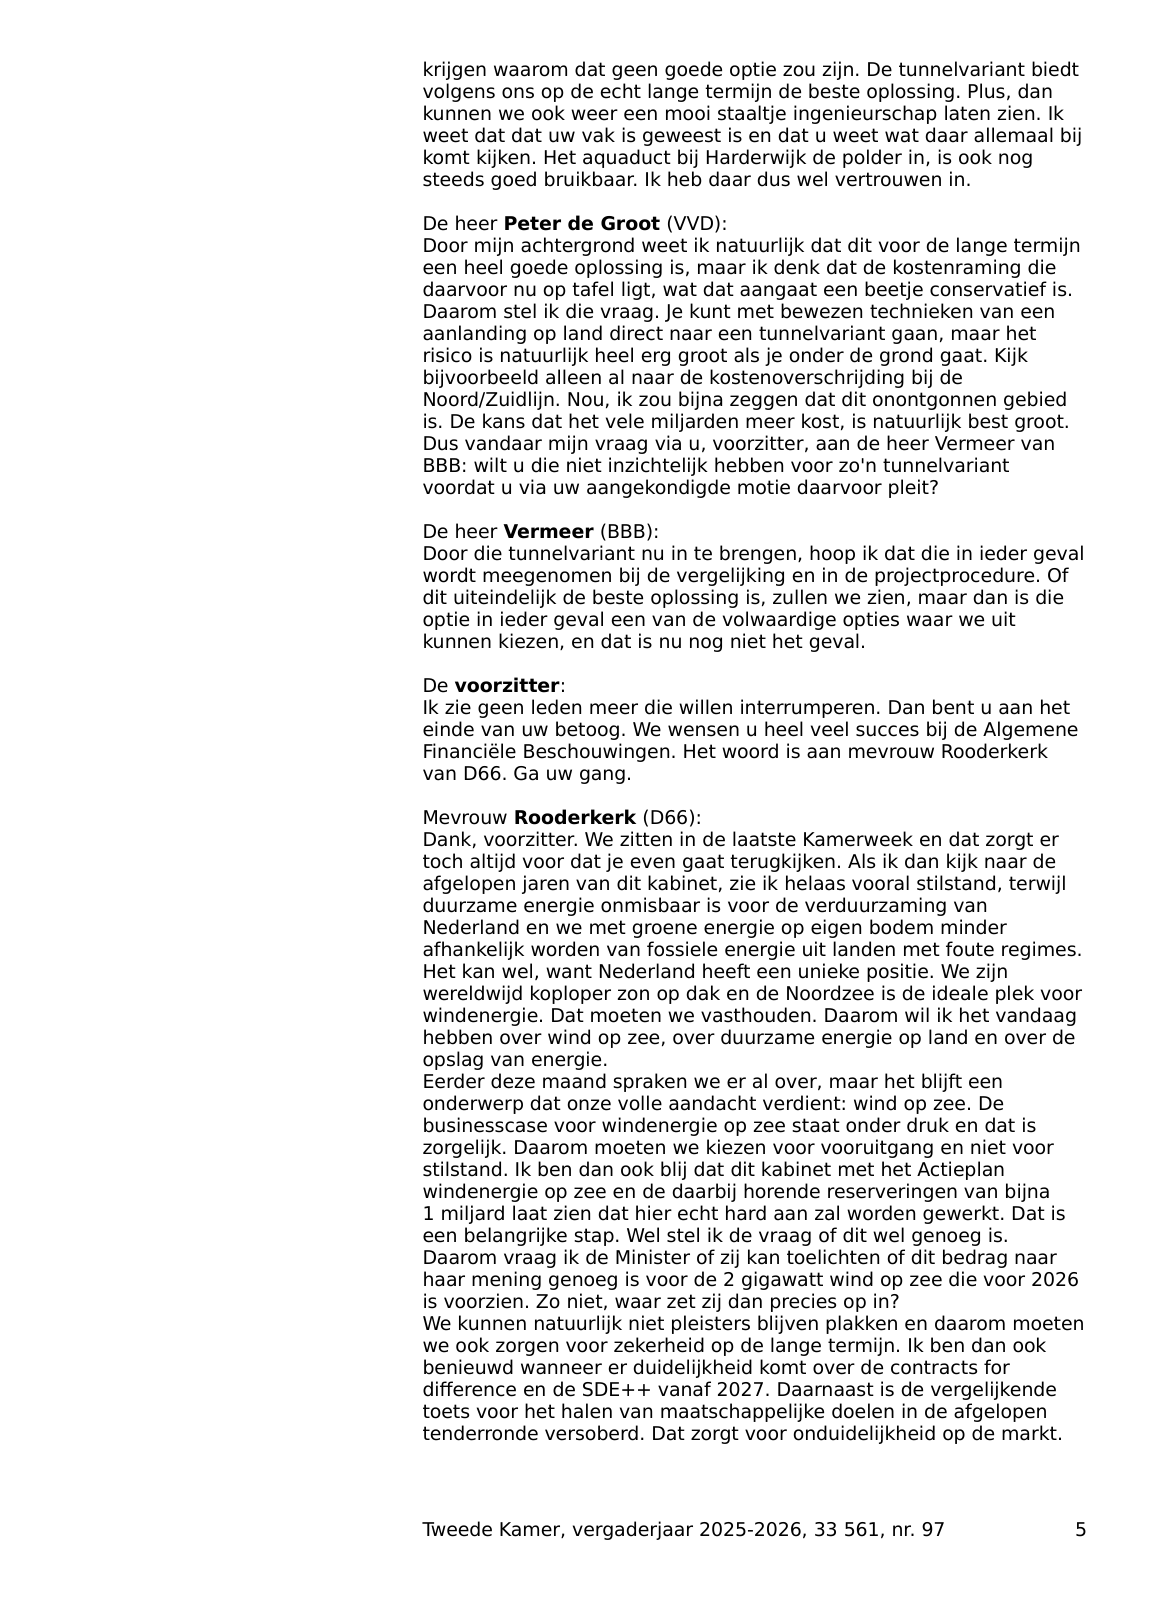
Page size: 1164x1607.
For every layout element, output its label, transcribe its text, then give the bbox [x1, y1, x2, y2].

text De heer Peter de Groot (VVD): [422, 213, 1087, 235]
text De heer Vermeer (BBB): [422, 521, 1087, 543]
text krijgen waarom dat geen goede optie zou zijn. De tunnelvariant biedt volgens ons op de echt lange termijn de beste oplossing. Plus, dan kunnen we ook weer een mooi staaltje ingenieurschap laten zien. Ik weet dat dat uw vak is geweest is en dat u weet wat daar allemaal bij komt kijken. Het aquaduct bij Harderwijk de polder in, is ook nog steeds goed bruikbaar. Ik heb daar dus wel vertrouwen in. [422, 59, 1087, 191]
text Dank, voorzitter. We zitten in de laatste Kamerweek en dat zorgt er toch altijd voor dat je even gaat terugkijken. Als ik dan kijk naar de afgelopen jaren van dit kabinet, zie ik helaas vooral stilstand, terwijl duurzame energie onmisbaar is voor de verduurzaming van Nederland en we met groene energie op eigen bodem minder afhankelijk worden van fossiele energie uit landen met foute regimes. Het kan wel, want Nederland heeft een unieke positie. We zijn wereldwijd koploper zon op dak en de Noordzee is de ideale plek voor windenergie. Dat moeten we vasthouden. Daarom wil ik het vandaag hebben over wind op zee, over duurzame energie op land en over de opslag van energie. [422, 829, 1087, 1071]
text Door mijn achtergrond weet ik natuurlijk dat dit voor de lange termijn een heel goede oplossing is, maar ik denk dat de kostenraming die daarvoor nu op tafel ligt, wat dat aangaat een beetje conservatief is. Daarom stel ik die vraag. Je kunt met bewezen technieken van een aanlanding op land direct naar een tunnelvariant gaan, maar het risico is natuurlijk heel erg groot als je onder de grond gaat. Kijk bijvoorbeeld alleen al naar de kostenoverschrijding bij de Noord/Zuidlijn. Nou, ik zou bijna zeggen dat dit onontgonnen gebied is. De kans dat het vele miljarden meer kost, is natuurlijk best groot. Dus vandaar mijn vraag via u, voorzitter, aan de heer Vermeer van BBB: wilt u die niet inzichtelijk hebben voor zo'n tunnelvariant voordat u via uw aangekondigde motie daarvoor pleit? [422, 235, 1087, 499]
text Eerder deze maand spraken we er al over, maar het blijft een onderwerp dat onze volle aandacht verdient: wind op zee. De businesscase voor windenergie op zee staat onder druk en dat is zorgelijk. Daarom moeten we kiezen voor vooruitgang en niet voor stilstand. Ik ben dan ook blij dat dit kabinet met het Actieplan windenergie op zee en de daarbij horende reserveringen van bijna 1 miljard laat zien dat hier echt hard aan zal worden gewerkt. Dat is een belangrijke stap. Wel stel ik de vraag of dit wel genoeg is. Daarom vraag ik de Minister of zij kan toelichten of dit bedrag naar haar mening genoeg is voor de 2 gigawatt wind op zee die voor 2026 is voorzien. Zo niet, waar zet zij dan precies op in? [422, 1071, 1087, 1313]
text Mevrouw Rooderkerk (D66): [422, 807, 1087, 829]
text Door die tunnelvariant nu in te brengen, hoop ik dat die in ieder geval wordt meegenomen bij de vergelijking en in de projectprocedure. Of dit uiteindelijk de beste oplossing is, zullen we zien, maar dan is die optie in ieder geval een van de volwaardige opties waar we uit kunnen kiezen, en dat is nu nog niet het geval. [422, 543, 1087, 653]
text De voorzitter: [422, 675, 1087, 697]
text Ik zie geen leden meer die willen interrumperen. Dan bent u aan het einde van uw betoog. We wensen u heel veel succes bij de Algemene Financiële Beschouwingen. Het woord is aan mevrouw Rooderkerk van D66. Ga uw gang. [422, 697, 1087, 785]
text We kunnen natuurlijk niet pleisters blijven plakken en daarom moeten we ook zorgen voor zekerheid op de lange termijn. Ik ben dan ook benieuwd wanneer er duidelijkheid komt over de contracts for difference en de SDE++ vanaf 2027. Daarnaast is de vergelijkende toets voor het halen van maatschappelijke doelen in de afgelopen tenderronde versoberd. Dat zorgt voor onduidelijkheid op de markt. [422, 1313, 1087, 1444]
